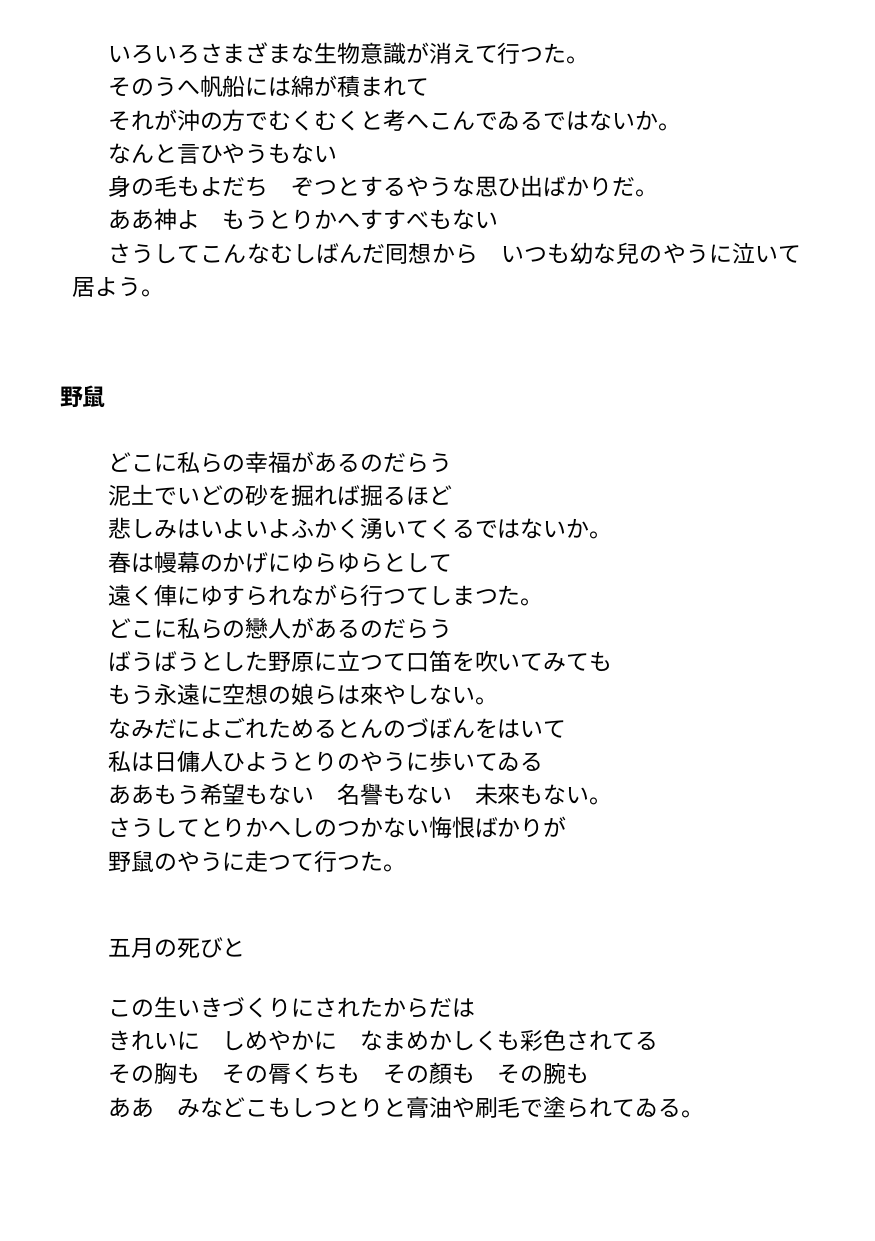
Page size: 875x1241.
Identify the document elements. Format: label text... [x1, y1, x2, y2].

text さうしてとりかへしのつかない悔恨ばかりが [72, 810, 802, 843]
text 遠く俥にゆすられながら行つてしまつた。 [72, 578, 802, 611]
text その胸も その脣くちも その顏も その腕も [72, 1056, 802, 1089]
text 泥土でいどの砂を掘れば掘るほど [72, 478, 802, 511]
text ああもう希望もない 名譽もない 未來もない。 [72, 777, 802, 810]
text いろいろさまざまな生物意識が消えて行つた。 [72, 36, 802, 69]
text 身の毛もよだち ぞつとするやうな思ひ出ばかりだ。 [72, 169, 802, 202]
text もう永遠に空想の娘らは來やしない。 [72, 677, 802, 711]
text さうしてこんなむしばんだ囘想から いつも幼な兒のやうに泣いて居よう。 [72, 235, 802, 302]
text ばうばうとした野原に立つて口笛を吹いてみても [72, 644, 802, 677]
text ああ みなどこもしつとりと膏油や刷毛で塗られてゐる。 [72, 1089, 802, 1123]
text どこに私らの戀人があるのだらう [72, 611, 802, 644]
text この生いきづくりにされたからだは [72, 990, 802, 1023]
text そのうへ帆船には綿が積まれて [72, 69, 802, 102]
text ああ神よ もうとりかへすすべもない [72, 202, 802, 235]
text 私は日傭人ひようとりのやうに歩いてゐる [72, 744, 802, 777]
text きれいに しめやかに なまめかしくも彩色されてる [72, 1023, 802, 1056]
text 悲しみはいよいよふかく湧いてくるではないか。 [72, 511, 802, 544]
text どこに私らの幸福があるのだらう [72, 445, 802, 478]
text それが沖の方でむくむくと考へこんでゐるではないか。 [72, 102, 802, 136]
text なみだによごれためるとんのづぼんをはいて [72, 711, 802, 744]
text 五月の死びと [72, 930, 802, 963]
text なんと言ひやうもない [72, 136, 802, 169]
subtitle 野鼠 [60, 379, 838, 412]
text 春は幔幕のかげにゆらゆらとして [72, 544, 802, 578]
text 野鼠のやうに走つて行つた。 [72, 843, 802, 877]
